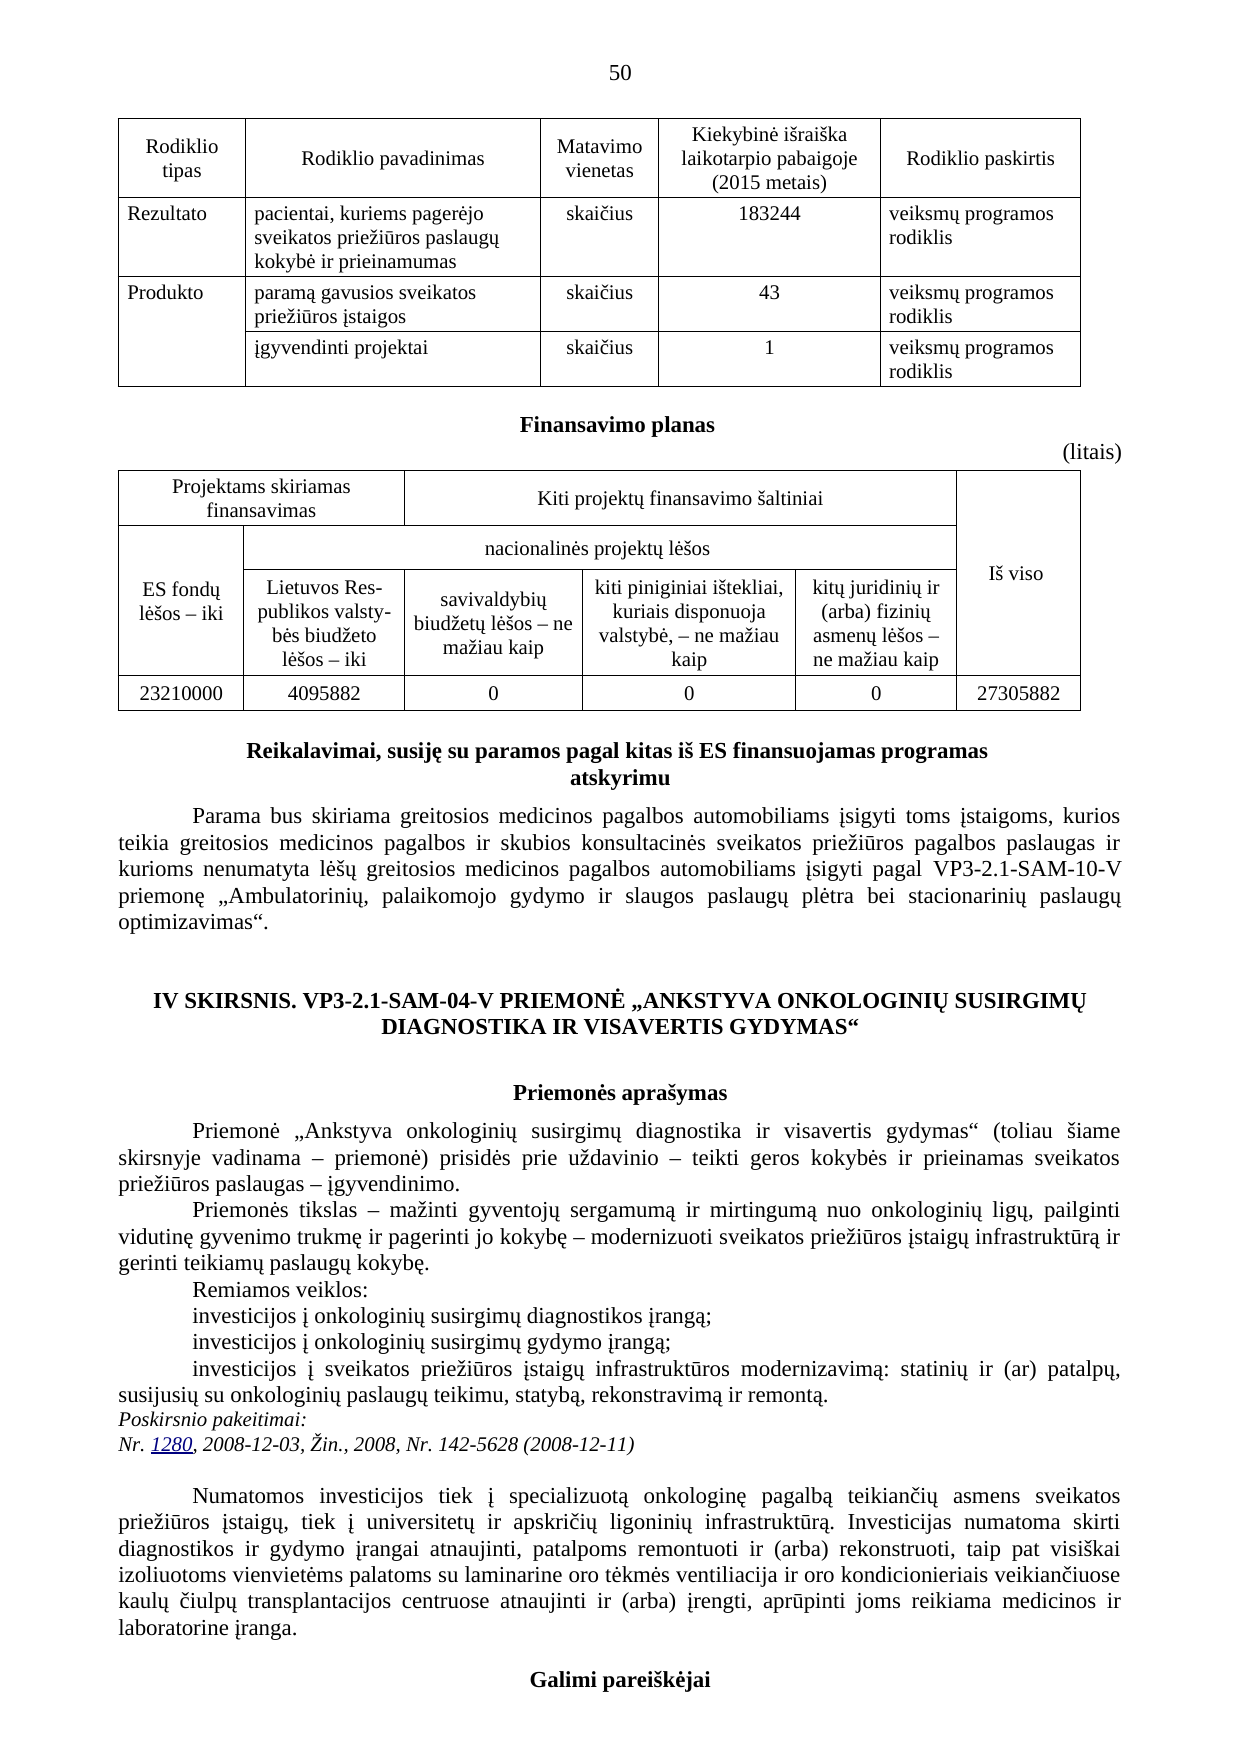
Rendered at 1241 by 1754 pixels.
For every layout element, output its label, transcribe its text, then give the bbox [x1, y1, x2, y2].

text Numatomos investicijos tiek į specializuotą onkologinę pagalbą teikiančių asmens sveikatos priežiūros įstaigų, tiek į universitetų ir apskričių ligoninių infrastruktūrą. Investicijas numatoma skirti diagnostikos ir gydymo įrangai atnaujinti, patalpoms remontuoti ir (arba) rekonstruoti, taip pat visiškai izoliuotoms vienvietėms palatoms su laminarine oro tėkmės ventiliacija ir oro kondicionieriais veikiančiuose kaulų čiulpų transplantacijos centruose atnaujinti ir (arba) įrengti, aprūpinti joms reikiama medicinos ir laboratorine įranga. [118, 1482, 1122, 1640]
table_header Rodiklio paskirtis [881, 119, 1080, 197]
table_header Iš viso [957, 471, 1080, 675]
table_cell 0 [796, 676, 956, 710]
text Priemonės aprašymas [118, 1079, 1122, 1105]
table_cell skaičius [541, 277, 658, 331]
table_cell 43 [659, 277, 880, 331]
table_cell skaičius [541, 332, 658, 386]
text Parama bus skiriama greitosios medicinos pagalbos automobiliams įsigyti toms įstaigoms, kurios teikia greitosios medicinos pagalbos ir skubios konsultacinės sveikatos priežiūros pagalbos paslaugas ir kurioms nenumatyta lėšų greitosios medicinos pagalbos automobiliams įsigyti pagal VP3-2.1-SAM-10-V priemonę „Ambulatorinių, palaikomojo gydymo ir slaugos paslaugų plėtra bei stacionarinių paslaugų optimizavimas“. [118, 803, 1122, 934]
table_cell 27305882 [957, 676, 1080, 710]
table_cell nacionalinės projektų lėšos [244, 526, 956, 569]
table_cell Produkto [119, 277, 245, 386]
table_cell skaičius [541, 198, 658, 276]
table_cell kiti piniginiai ištekliai, kuriais disponuoja valstybė, – ne mažiau kaip [583, 570, 795, 675]
table_cell Rezultato [119, 198, 245, 276]
table_header Projektams skiriamas finansavimas [119, 471, 404, 525]
table_header Rodiklio pavadinimas [246, 119, 540, 197]
table_cell Lietuvos Res­publikos valsty­bės biudžeto lėšos – iki [244, 570, 404, 675]
text Nr. 1280, 2008-12-03, Žin., 2008, Nr. 142-5628 (2008-12-11) [118, 1431, 1122, 1456]
table_cell savivaldybių biudžetų lėšos – ne mažiau kaip [405, 570, 582, 675]
table_cell 0 [405, 676, 582, 710]
text Priemonės tikslas – mažinti gyventojų sergamumą ir mirtingumą nuo onkologinių ligų, pailginti vidutinę gyvenimo trukmę ir pagerinti jo kokybę – modernizuoti sveikatos priežiūros įstaigų infrastruktūrą ir gerinti teikiamų paslaugų kokybę. [118, 1197, 1122, 1276]
text investicijos į sveikatos priežiūros įstaigų infrastruktūros modernizavimą: statinių ir (ar) patalpų, susijusių su onkologinių paslaugų teikimu, statybą, rekonstravimą ir remontą. [118, 1355, 1122, 1407]
text Reikalavimai, susiję su paramos pagal kitas iš ES finansuojamas programas atskyrimu [118, 737, 1122, 790]
table_header Rodiklio tipas [119, 119, 245, 197]
text Poskirsnio pakeitimai: [118, 1407, 1122, 1431]
table_cell pacientai, kuriems pagerėjo sveikatos priežiūros paslaugų kokybė ir prieinamumas [246, 198, 540, 276]
text Priemonė „Ankstyva onkologinių susirgimų diagnostika ir visavertis gydymas“ (toliau šiame skirsnyje vadinama – priemonė) prisidės prie uždavinio – teikti geros kokybės ir prieinamas sveikatos priežiūros paslaugas – įgyvendinimo. [118, 1117, 1122, 1197]
table_cell ES fondų lėšos – iki [119, 526, 243, 675]
table_cell 0 [583, 676, 795, 710]
table_cell veiksmų programos rodiklis [881, 277, 1080, 331]
text (litais) [118, 438, 1122, 464]
text investicijos į onkologinių susirgimų diagnostikos įrangą; [118, 1302, 1122, 1328]
table_cell 23210000 [119, 676, 243, 710]
table_cell veiksmų programos rodiklis [881, 198, 1080, 276]
text Finansavimo planas [118, 411, 1122, 438]
table_cell veiksmų programos rodiklis [881, 332, 1080, 386]
text Remiamos veiklos: [118, 1276, 1122, 1302]
text Galimi pareiškėjai [118, 1666, 1122, 1693]
table_cell 1 [659, 332, 880, 386]
table_cell kitų juridinių ir (arba) fizinių asmenų lėšos – ne mažiau kaip [796, 570, 956, 675]
table_cell įgyvendinti projektai [246, 332, 540, 386]
table_header Kiti projektų finansavimo šaltiniai [405, 471, 956, 525]
table_header Kiekybinė išraiška laikotarpio pabaigoje (2015 metais) [659, 119, 880, 197]
table_cell paramą gavusios sveikatos priežiūros įstaigos [246, 277, 540, 331]
table_cell 183244 [659, 198, 880, 276]
text investicijos į onkologinių susirgimų gydymo įrangą; [118, 1328, 1122, 1355]
table_header Matavimo vienetas [541, 119, 658, 197]
subtitle IV SKIRSNIS. VP3-2.1-SAM-04-V PRIEMONĖ „ANKSTYVA ONKOLOGINIŲ SUSIRGIMŲ DIAGNOSTIKA IR VISAVERTIS GYDYMAS“ [118, 987, 1122, 1040]
table_cell 4095882 [244, 676, 404, 710]
